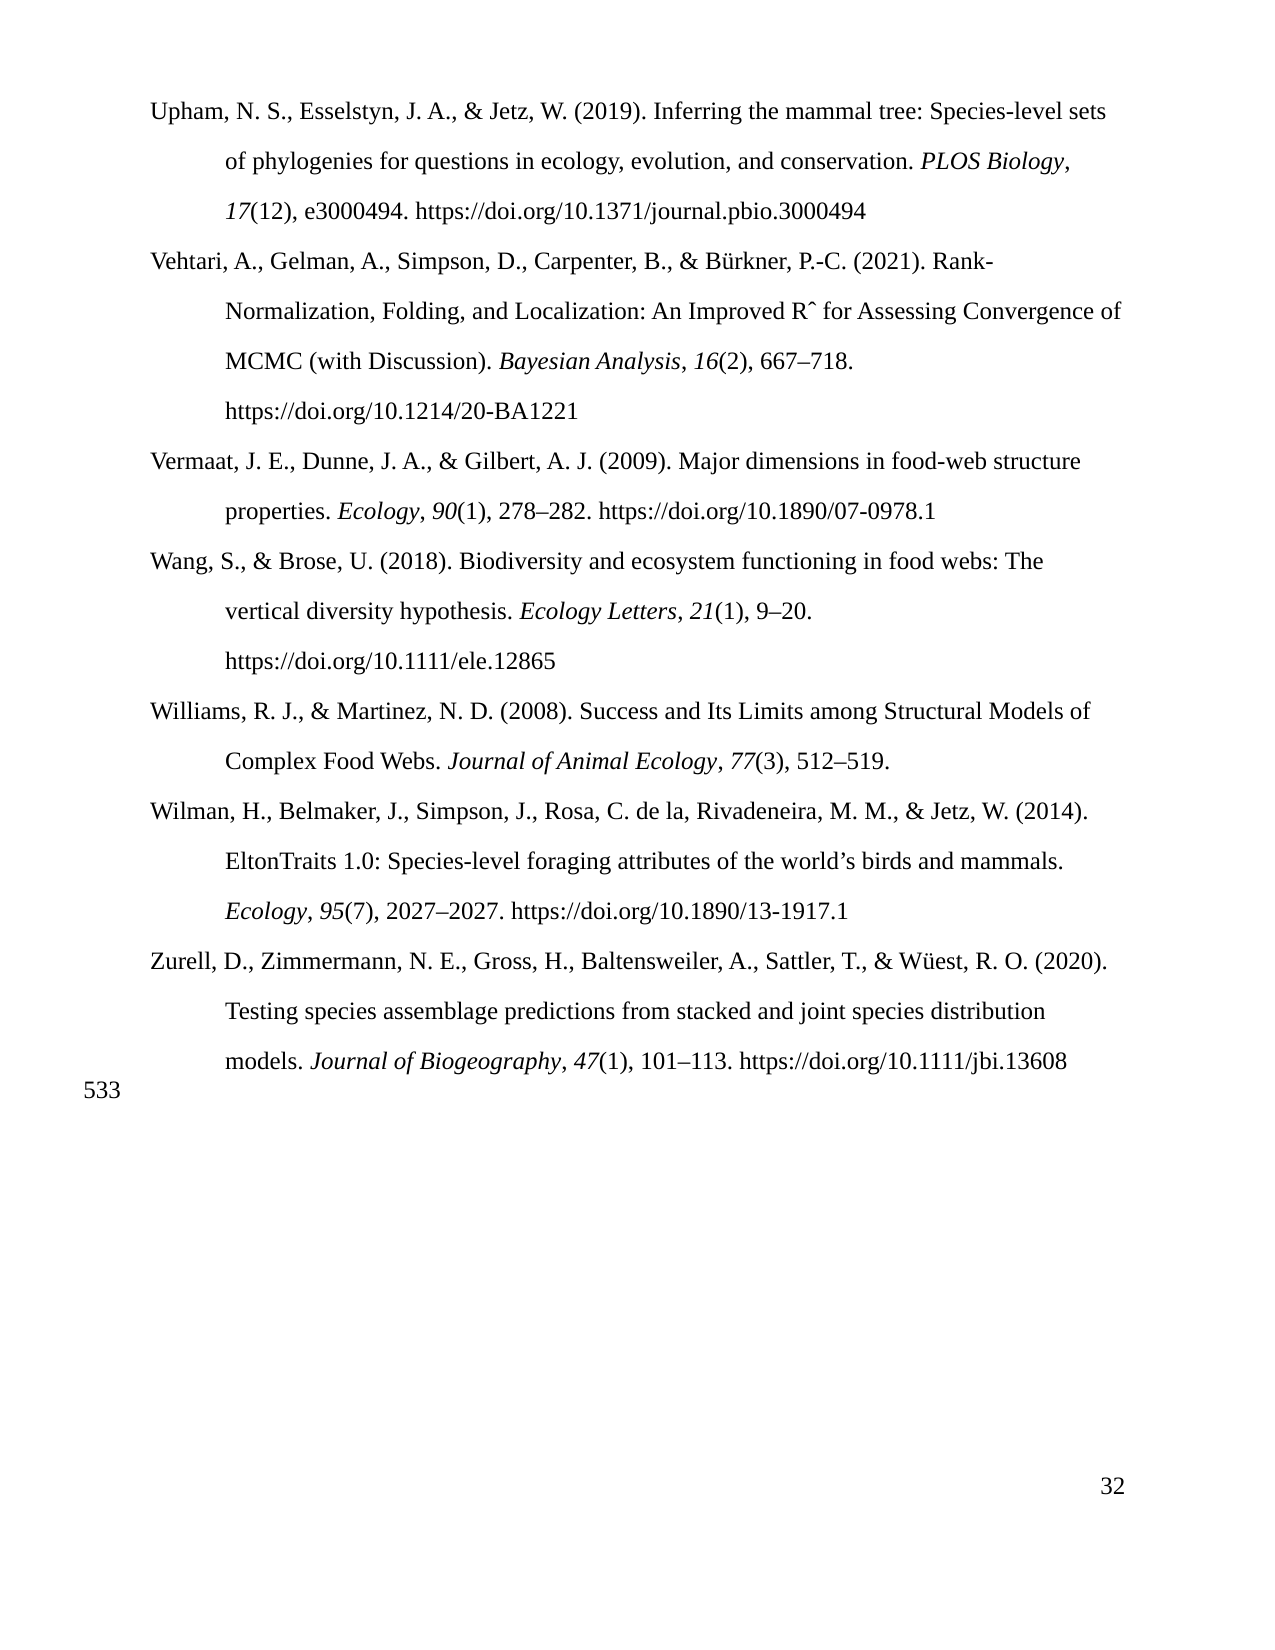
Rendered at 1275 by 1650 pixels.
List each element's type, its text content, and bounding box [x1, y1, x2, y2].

text Zurell, D., Zimmermann, N. E., Gross, H., Baltensweiler, A., Sattler, T., & Wüest, R. O. (2020). Testing species assemblage predictions from stacked and joint species distribution models. Journal of Biogeography, 47(1), 101–113. https://doi.org/10.1111/jbi.13608 [150, 925, 1125, 1075]
text Vehtari, A., Gelman, A., Simpson, D., Carpenter, B., & Bürkner, P.-C. (2021). Rank-Normalization, Folding, and Localization: An Improved Rˆ for Assessing Convergence of MCMC (with Discussion). Bayesian Analysis, 16(2), 667–718. https://doi.org/10.1214/20-BA1221 [150, 225, 1125, 425]
text Vermaat, J. E., Dunne, J. A., & Gilbert, A. J. (2009). Major dimensions in food-web structure properties. Ecology, 90(1), 278–282. https://doi.org/10.1890/07-0978.1 [150, 425, 1125, 525]
text Wang, S., & Brose, U. (2018). Biodiversity and ecosystem functioning in food webs: The vertical diversity hypothesis. Ecology Letters, 21(1), 9–20. https://doi.org/10.1111/ele.12865 [150, 525, 1125, 675]
text Wilman, H., Belmaker, J., Simpson, J., Rosa, C. de la, Rivadeneira, M. M., & Jetz, W. (2014). EltonTraits 1.0: Species-level foraging attributes of the world’s birds and mammals. Ecology, 95(7), 2027–2027. https://doi.org/10.1890/13-1917.1 [150, 775, 1125, 925]
text Williams, R. J., & Martinez, N. D. (2008). Success and Its Limits among Structural Models of Complex Food Webs. Journal of Animal Ecology, 77(3), 512–519. [150, 675, 1125, 775]
text Upham, N. S., Esselstyn, J. A., & Jetz, W. (2019). Inferring the mammal tree: Species-level sets of phylogenies for questions in ecology, evolution, and conservation. PLOS Biology, 17(12), e3000494. https://doi.org/10.1371/journal.pbio.3000494 [150, 75, 1125, 225]
